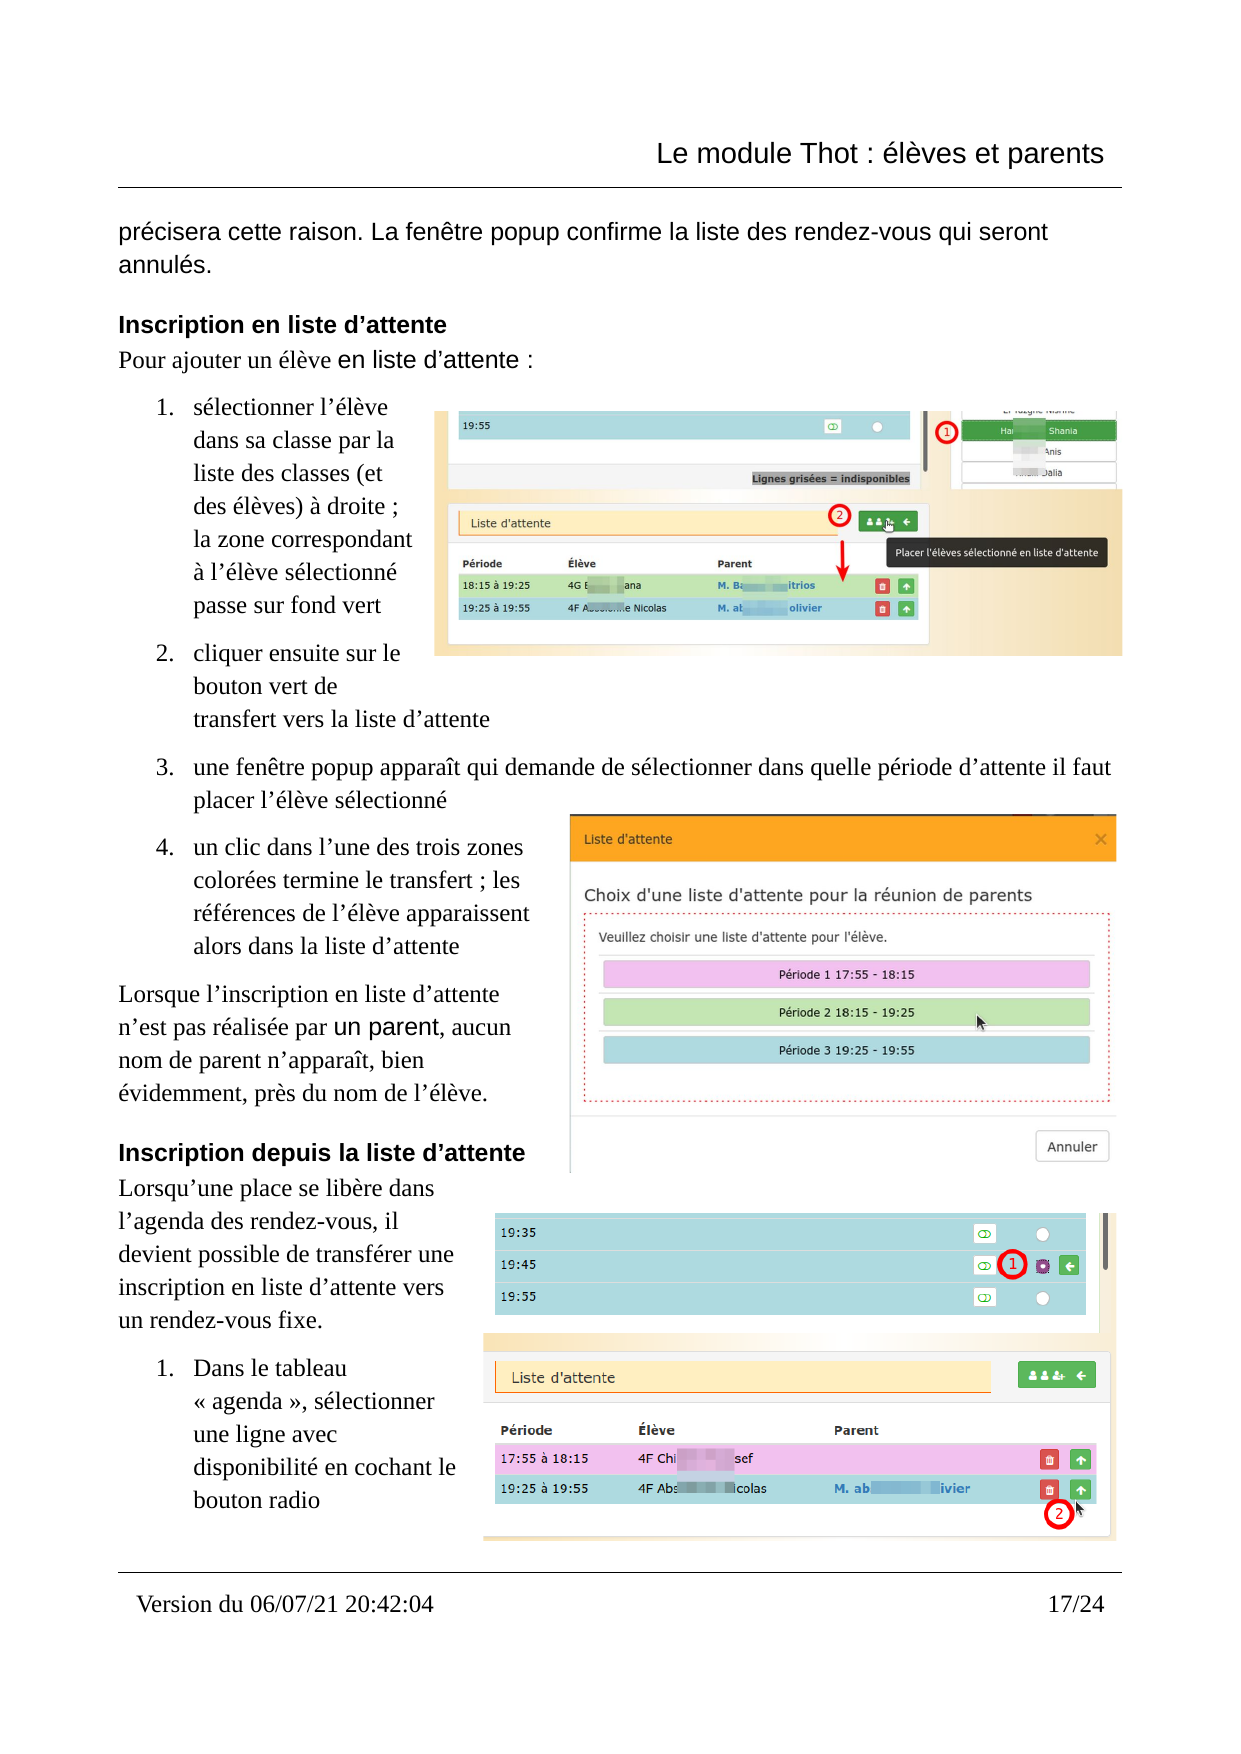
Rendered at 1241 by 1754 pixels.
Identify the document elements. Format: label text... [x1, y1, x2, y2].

list une fenêtre popup apparaît qui demande de sélectionner dans quelle période d’attente il faut placer l’élève sélectionné [156, 752, 1122, 813]
list cliquer ensuite sur le bouton vert de transfert vers la liste d’attente [156, 638, 1122, 733]
text Lorsque l’inscription en liste d’attente n’est pas réalisée par un parent, aucun nom de parent n’apparaît, bien évidemment, près du nom de l’élève. [118, 979, 569, 1107]
list un clic dans l’une des trois zones colorées termine le transfert ; les références de l’élève apparaissent alors dans la liste d’attente [156, 832, 569, 960]
text Lorsqu’une place se libère dans l’agenda des rendez-vous, il devient possible de transférer une inscription en liste d’attente vers un rendez-vous fixe. [118, 1173, 1122, 1334]
picture [483, 1213, 1117, 1541]
list Dans le tableau « agenda », sélectionner une ligne avec disponibilité en cochant le bouton radio [156, 1353, 483, 1513]
picture [434, 411, 1123, 656]
text Pour ajouter un élève en liste d’attente : [118, 344, 1122, 373]
subtitle Inscription depuis la liste d’attente [118, 1138, 569, 1167]
subtitle Inscription en liste d’attente [118, 310, 1122, 338]
list sélectionner l’élève dans sa classe par la liste des classes (et des élèves) à droite ; la zone correspondant à l’élève sélectionné passe sur fond vert [156, 392, 1122, 619]
picture [569, 814, 1117, 1173]
text précisera cette raison. La fenêtre popup confirme la liste des rendez-vous qui seront annulés. [118, 217, 1122, 278]
